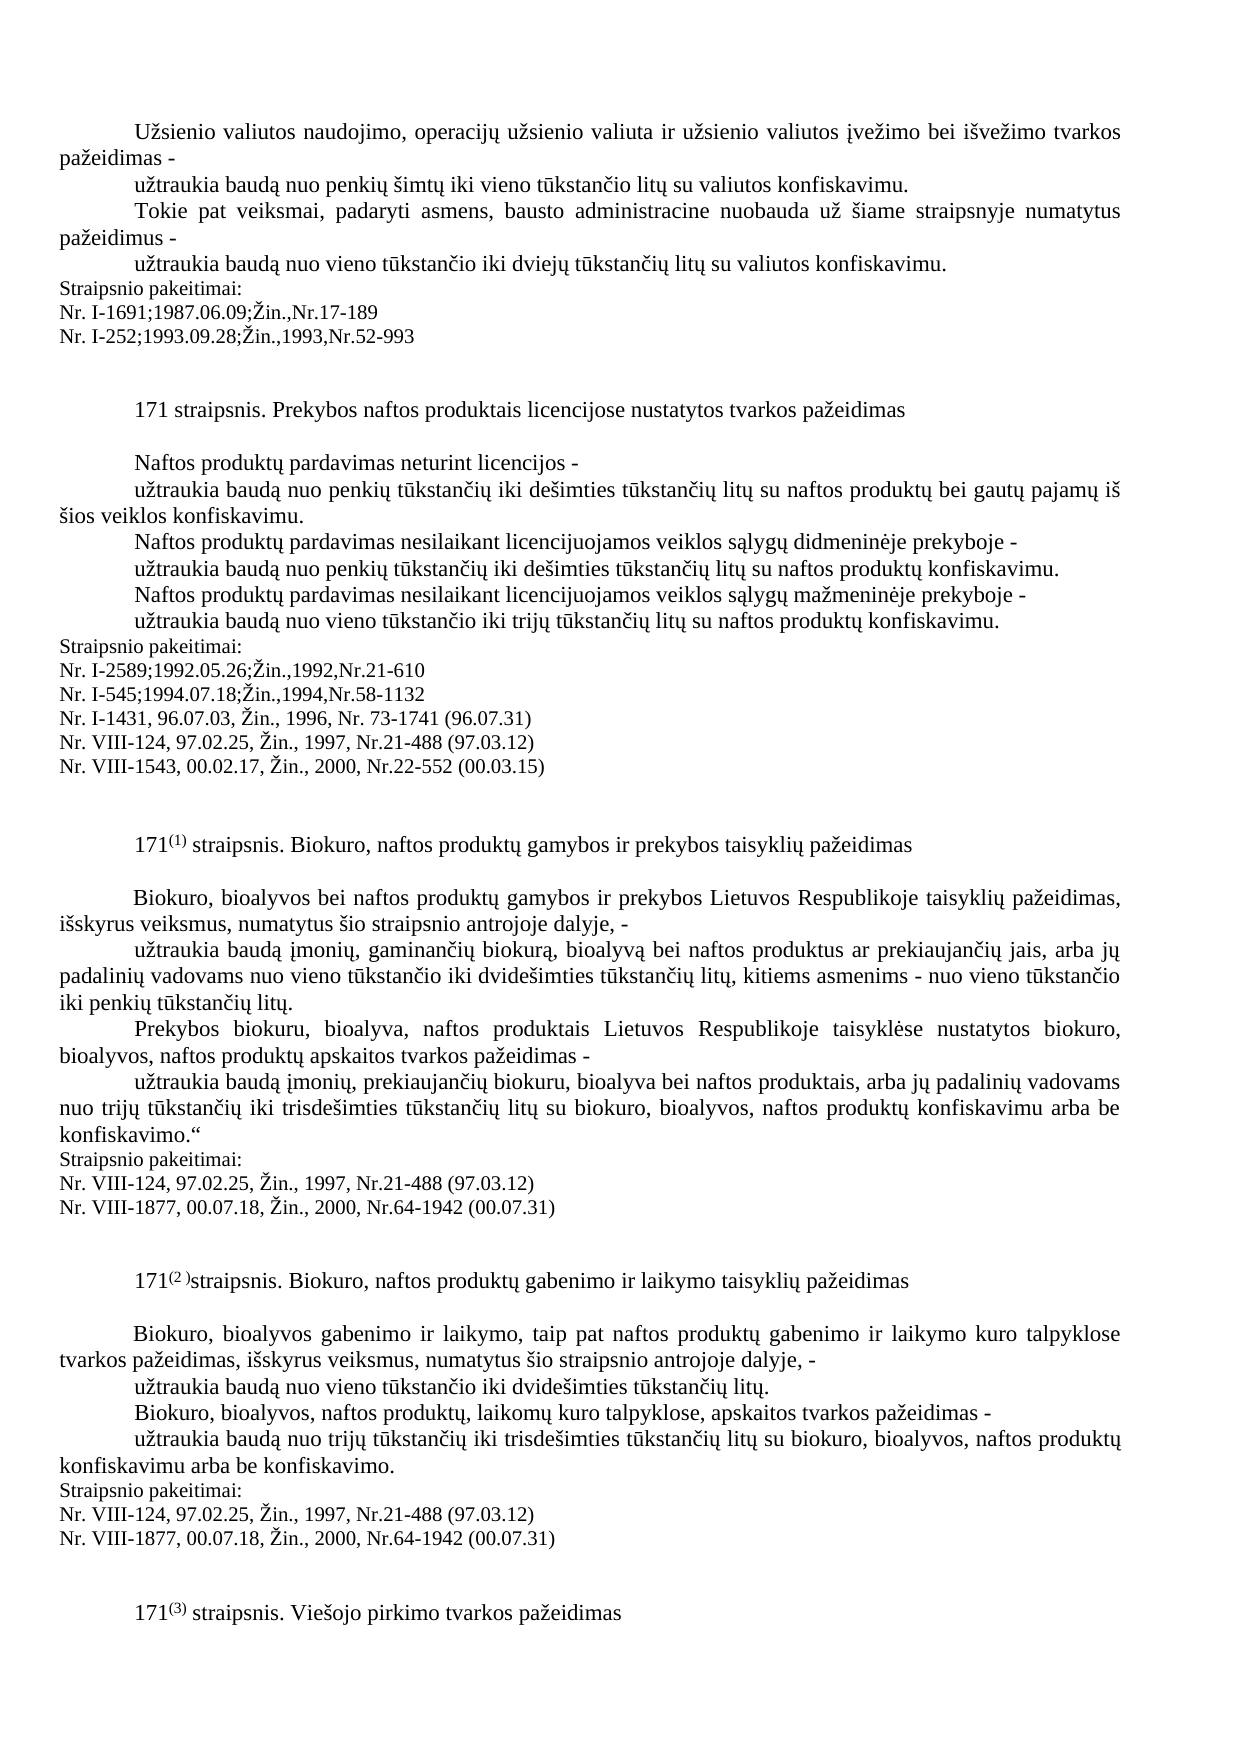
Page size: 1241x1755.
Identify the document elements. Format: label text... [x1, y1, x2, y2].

text užtraukia baudą nuo penkių šimtų iki vieno tūkstančio litų su valiutos konfiskavimu. [59, 171, 1122, 197]
text užtraukia baudą įmonių, gaminančių biokurą, bioalyvą bei naftos produktus ar prekiaujančių jais, arba jų padalinių vadovams nuo vieno tūkstančio iki dvidešimties tūkstančių litų, kitiems asmenims - nuo vieno tūkstančio iki penkių tūkstančių litų. [59, 936, 1122, 1015]
text Biokuro, bioalyvos gabenimo ir laikymo, taip pat naftos produktų gabenimo ir laikymo kuro talpyklose tvarkos pažeidimas, išskyrus veiksmus, numatytus šio straipsnio antrojoje dalyje, - [59, 1320, 1122, 1373]
text Prekybos biokuru, bioalyva, naftos produktais Lietuvos Respublikoje taisyklėse nustatytos biokuro, bioalyvos, naftos produktų apskaitos tvarkos pažeidimas - [59, 1015, 1122, 1068]
text Straipsnio pakeitimai: [59, 634, 1122, 658]
text Biokuro, bioalyvos bei naftos produktų gamybos ir prekybos Lietuvos Respublikoje taisyklių pažeidimas, išskyrus veiksmus, numatytus šio straipsnio antrojoje dalyje, - [59, 883, 1122, 936]
text Nr. VIII-124, 97.02.25, Žin., 1997, Nr.21-488 (97.03.12) [59, 1171, 1122, 1195]
text Nr. VIII-1877, 00.07.18, Žin., 2000, Nr.64-1942 (00.07.31) [59, 1526, 1122, 1550]
text Nr. VIII-124, 97.02.25, Žin., 1997, Nr.21-488 (97.03.12) [59, 730, 1122, 754]
text užtraukia baudą nuo penkių tūkstančių iki dešimties tūkstančių litų su naftos produktų konfiskavimu. [59, 555, 1122, 581]
text Nr. I-252;1993.09.28;Žin.,1993,Nr.52-993 [59, 324, 1122, 348]
text Užsienio valiutos naudojimo, operacijų užsienio valiuta ir užsienio valiutos įvežimo bei išvežimo tvarkos pažeidimas - [59, 118, 1122, 171]
text Naftos produktų pardavimas nesilaikant licencijuojamos veiklos sąlygų didmeninėje prekyboje - [59, 528, 1122, 555]
text Nr. I-1691;1987.06.09;Žin.,Nr.17-189 [59, 300, 1122, 324]
text Tokie pat veiksmai, padaryti asmens, bausto administracine nuobauda už šiame straipsnyje numatytus pažeidimus - [59, 197, 1122, 250]
text Naftos produktų pardavimas neturint licencijos - [59, 449, 1122, 476]
text Nr. I-2589;1992.05.26;Žin.,1992,Nr.21-610 [59, 658, 1122, 682]
text Nr. VIII-1543, 00.02.17, Žin., 2000, Nr.22-552 (00.03.15) [59, 754, 1122, 778]
text 171(2 )straipsnis. Biokuro, naftos produktų gabenimo ir laikymo taisyklių pažeidimas [134, 1267, 1122, 1294]
text 171(3) straipsnis. Viešojo pirkimo tvarkos pažeidimas [59, 1598, 1122, 1625]
text užtraukia baudą įmonių, prekiaujančių biokuru, bioalyva bei naftos produktais, arba jų padalinių vadovams nuo trijų tūkstančių iki trisdešimties tūkstančių litų su biokuro, bioalyvos, naftos produktų konfiskavimu arba be konfiskavimo.“ [59, 1068, 1122, 1147]
text 171 straipsnis. Prekybos naftos produktais licencijose nustatytos tvarkos pažeidimas [59, 397, 1122, 423]
text Nr. VIII-1877, 00.07.18, Žin., 2000, Nr.64-1942 (00.07.31) [59, 1195, 1122, 1219]
text Straipsnio pakeitimai: [59, 1147, 1122, 1171]
text užtraukia baudą nuo vieno tūkstančio iki dvidešimties tūkstančių litų. [59, 1373, 1122, 1399]
text užtraukia baudą nuo vieno tūkstančio iki dviejų tūkstančių litų su valiutos konfiskavimu. [59, 250, 1122, 276]
text Nr. I-1431, 96.07.03, Žin., 1996, Nr. 73-1741 (96.07.31) [59, 706, 1122, 730]
text užtraukia baudą nuo penkių tūkstančių iki dešimties tūkstančių litų su naftos produktų bei gautų pajamų iš šios veiklos konfiskavimu. [59, 476, 1122, 528]
text 171(1) straipsnis. Biokuro, naftos produktų gamybos ir prekybos taisyklių pažeidimas [134, 831, 1122, 857]
text Biokuro, bioalyvos, naftos produktų, laikomų kuro talpyklose, apskaitos tvarkos pažeidimas - [59, 1399, 1122, 1426]
text Nr. VIII-124, 97.02.25, Žin., 1997, Nr.21-488 (97.03.12) [59, 1502, 1122, 1526]
text Nr. I-545;1994.07.18;Žin.,1994,Nr.58-1132 [59, 682, 1122, 706]
text užtraukia baudą nuo trijų tūkstančių iki trisdešimties tūkstančių litų su biokuro, bioalyvos, naftos produktų konfiskavimu arba be konfiskavimo. [59, 1426, 1122, 1478]
text Naftos produktų pardavimas nesilaikant licencijuojamos veiklos sąlygų mažmeninėje prekyboje - [59, 581, 1122, 607]
text užtraukia baudą nuo vieno tūkstančio iki trijų tūkstančių litų su naftos produktų konfiskavimu. [59, 607, 1122, 634]
text Straipsnio pakeitimai: [59, 1478, 1122, 1502]
text Straipsnio pakeitimai: [59, 276, 1122, 300]
